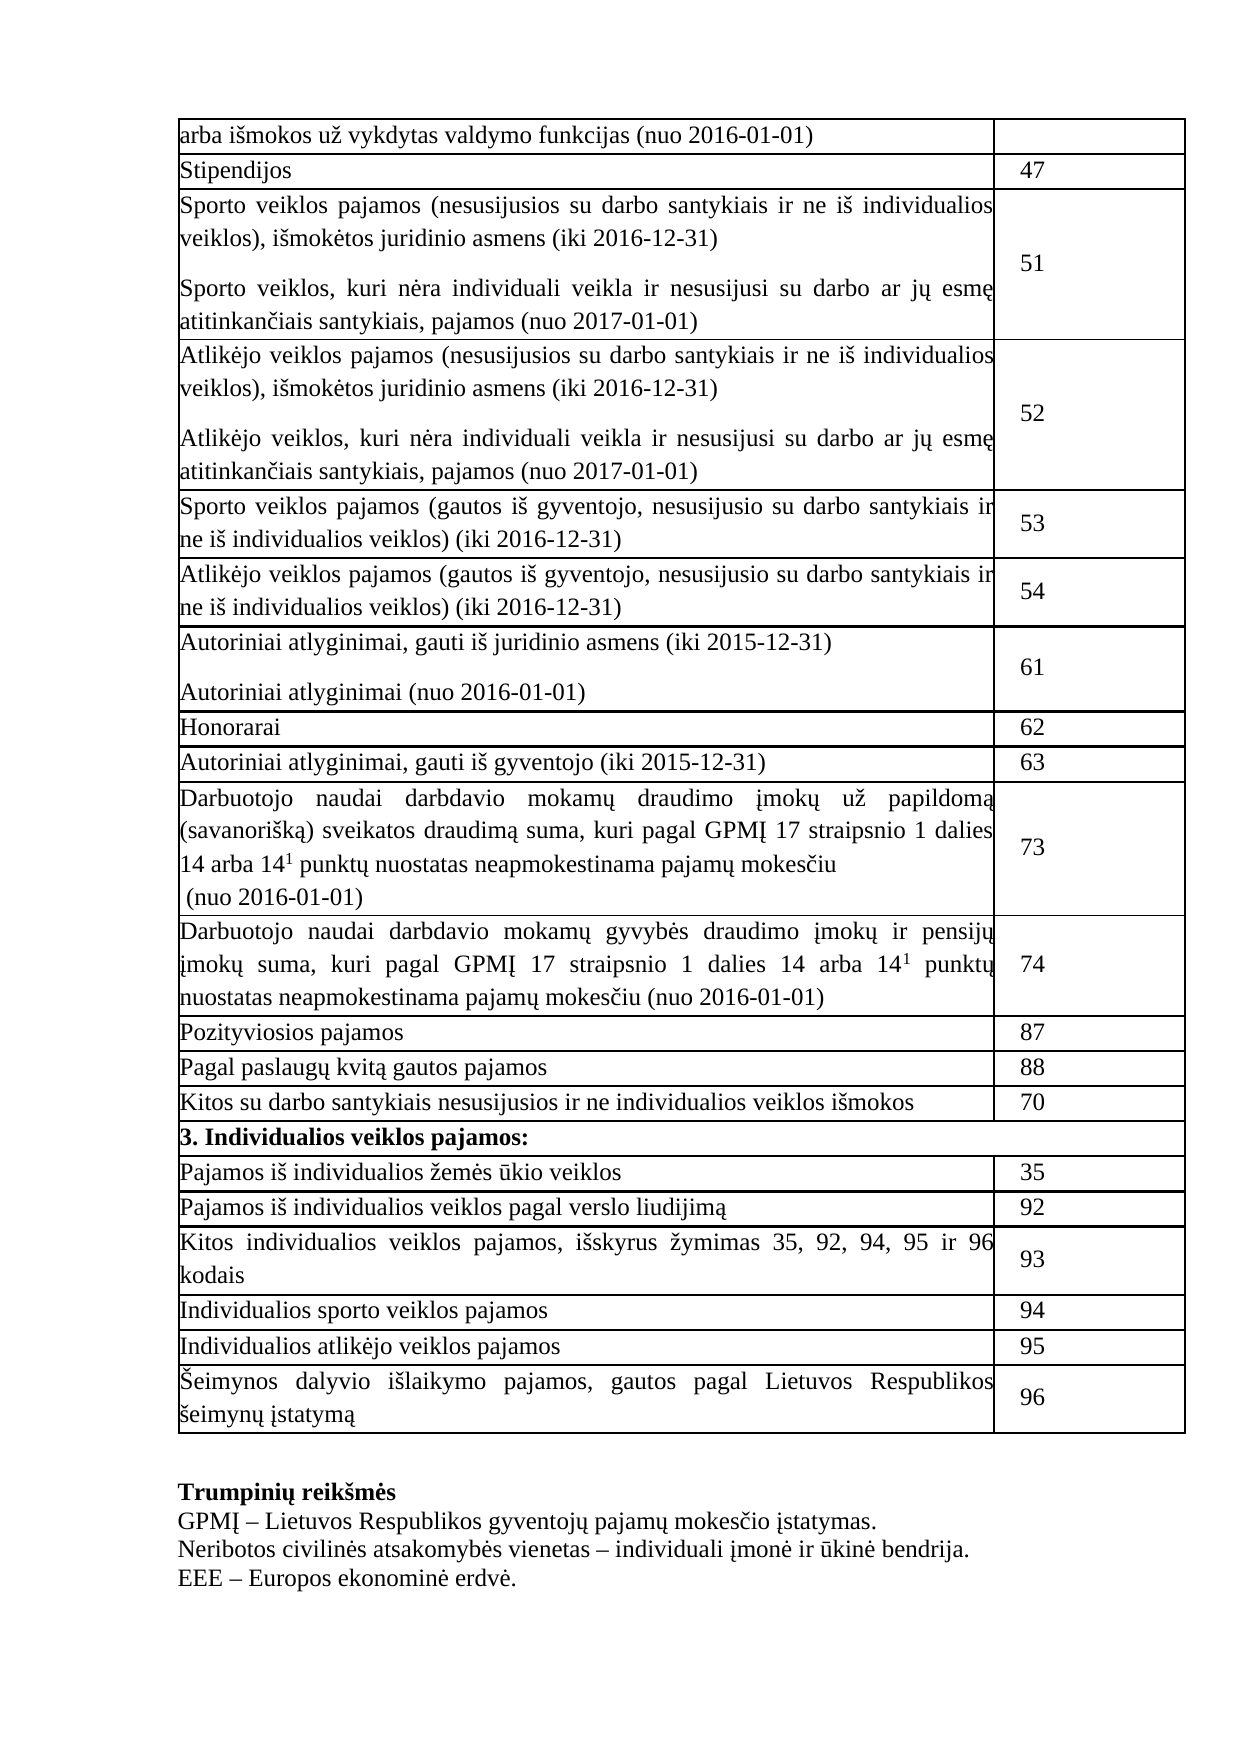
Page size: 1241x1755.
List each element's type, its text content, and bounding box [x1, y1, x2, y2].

table_cell 35 [995, 1157, 1184, 1190]
table_cell Kitos individualios veiklos pajamos, išskyrus žymimas 35, 92, 94, 95 ir 96 kodais [180, 1228, 993, 1293]
table_cell 63 [995, 748, 1184, 781]
table_cell Pagal paslaugų kvitą gautos pajamos [180, 1052, 993, 1085]
table_cell 47 [995, 155, 1184, 188]
table_cell Kitos su darbo santykiais nesusijusios ir ne individualios veiklos išmokos [180, 1087, 993, 1120]
table_cell [994, 1122, 1184, 1155]
table_cell Stipendijos [180, 155, 993, 188]
table_cell 92 [995, 1193, 1184, 1225]
table_cell Individualios atlikėjo veiklos pajamos [180, 1331, 993, 1364]
text Trumpinių reikšmės [177, 1477, 1122, 1506]
table_cell 3. Individualios veiklos pajamos: [180, 1122, 994, 1155]
table_cell 54 [995, 559, 1184, 625]
table_cell Darbuotojo naudai darbdavio mokamų gyvybės draudimo įmokų ir pensijų įmokų suma, kuri pagal GPMĮ 17 straipsnio 1 dalies 14 arba 141 punktų nuostatas neapmokestinama pajamų mokesčiu (nuo 2016-01-01) [180, 916, 993, 1015]
table_cell Pajamos iš individualios veiklos pagal verslo liudijimą [180, 1193, 993, 1225]
table_cell 53 [995, 491, 1184, 557]
text EEE – Europos ekonominė erdvė. [177, 1563, 1122, 1592]
table_cell 95 [995, 1331, 1184, 1364]
table_cell 87 [995, 1017, 1184, 1050]
text GPMĮ – Lietuvos Respublikos gyventojų pajamų mokesčio įstatymas. [177, 1506, 1122, 1534]
table_cell Autoriniai atlyginimai, gauti iš juridinio asmens (iki 2015-12-31) Autoriniai atlyginimai (nuo 2016-01-01) [180, 628, 993, 710]
table_cell 62 [995, 713, 1184, 745]
table_cell 96 [995, 1366, 1184, 1432]
table_cell Individualios sporto veiklos pajamos [180, 1296, 993, 1329]
table_cell Honorarai [180, 713, 993, 745]
table_cell 88 [995, 1052, 1184, 1085]
table_cell Sporto veiklos pajamos (nesusijusios su darbo santykiais ir ne iš individualios veiklos), išmokėtos juridinio asmens (iki 2016-12-31) Sporto veiklos, kuri nėra individuali veikla ir nesusijusi su darbo ar jų esmę atitinkančiais santykiais, pajamos (nuo 2017-01-01) [180, 190, 993, 339]
table_cell [995, 120, 1184, 153]
table_cell 73 [995, 783, 1184, 915]
table_cell Pajamos iš individualios žemės ūkio veiklos [180, 1157, 993, 1190]
table_cell Darbuotojo naudai darbdavio mokamų draudimo įmokų už papildomą (savanorišką) sveikatos draudimą suma, kuri pagal GPMĮ 17 straipsnio 1 dalies 14 arba 141 punktų nuostatas neapmokestinama pajamų mokesčiu (nuo 2016-01-01) [180, 783, 993, 915]
table_cell arba išmokos už vykdytas valdymo funkcijas (nuo 2016-01-01) [180, 120, 993, 153]
table_cell 70 [995, 1087, 1184, 1120]
table_cell 93 [995, 1228, 1184, 1293]
table_cell 52 [995, 340, 1184, 489]
table_cell 51 [995, 190, 1184, 339]
table_cell Šeimynos dalyvio išlaikymo pajamos, gautos pagal Lietuvos Respublikos šeimynų įstatymą [180, 1366, 993, 1432]
table_cell Autoriniai atlyginimai, gauti iš gyventojo (iki 2015-12-31) [180, 748, 993, 781]
table_cell 94 [995, 1296, 1184, 1329]
table_cell Sporto veiklos pajamos (gautos iš gyventojo, nesusijusio su darbo santykiais ir ne iš individualios veiklos) (iki 2016-12-31) [180, 491, 993, 557]
table_cell Pozityviosios pajamos [180, 1017, 993, 1050]
table_cell Atlikėjo veiklos pajamos (gautos iš gyventojo, nesusijusio su darbo santykiais ir ne iš individualios veiklos) (iki 2016-12-31) [180, 559, 993, 625]
text Neribotos civilinės atsakomybės vienetas – individuali įmonė ir ūkinė bendrija. [177, 1534, 1122, 1563]
table_cell Atlikėjo veiklos pajamos (nesusijusios su darbo santykiais ir ne iš individualios veiklos), išmokėtos juridinio asmens (iki 2016-12-31) Atlikėjo veiklos, kuri nėra individuali veikla ir nesusijusi su darbo ar jų esmę atitinkančiais santykiais, pajamos (nuo 2017-01-01) [180, 340, 993, 489]
table_cell 61 [995, 628, 1184, 710]
table_cell 74 [995, 916, 1184, 1015]
